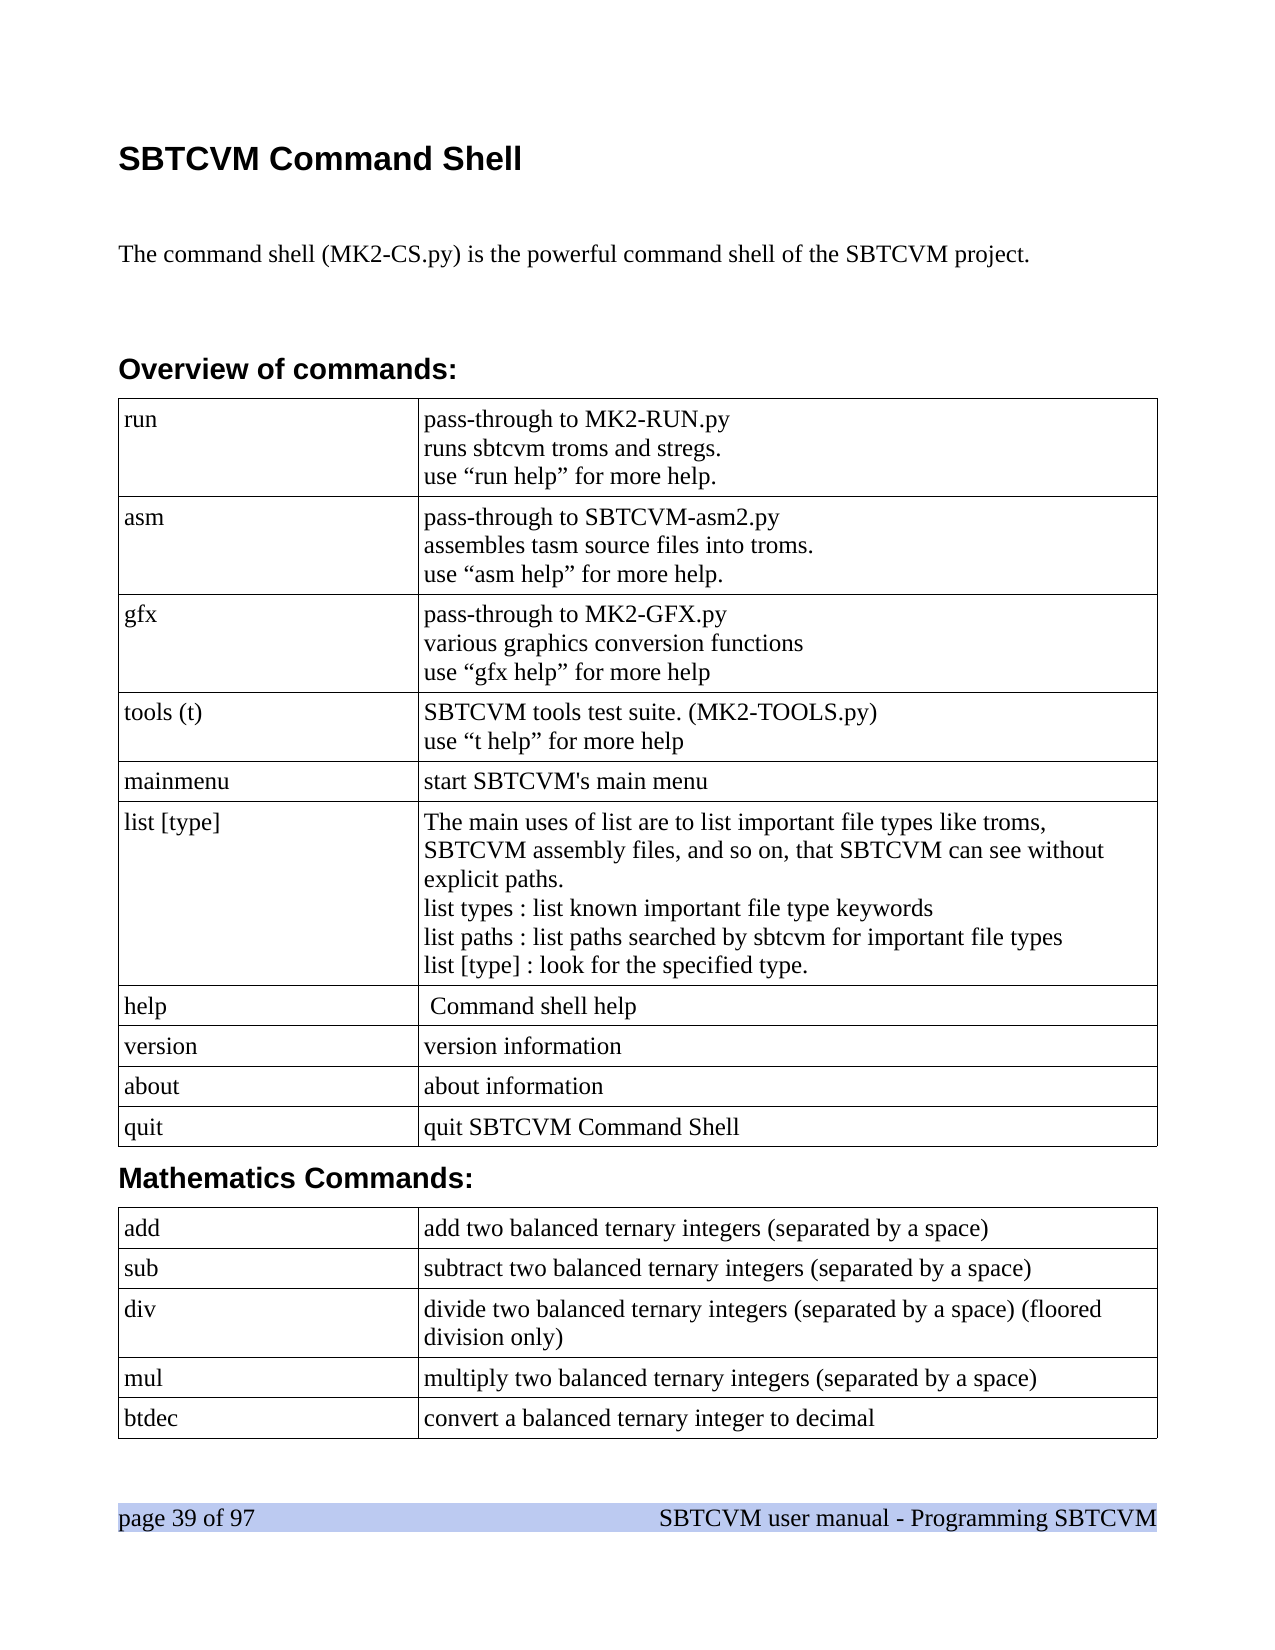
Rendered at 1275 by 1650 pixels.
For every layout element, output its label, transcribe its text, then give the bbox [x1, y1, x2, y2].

table_cell mainmenu [119, 762, 418, 801]
table_cell about [119, 1067, 418, 1106]
table_cell Command shell help [419, 986, 1157, 1025]
table_cell version [119, 1026, 418, 1066]
table_cell sub [119, 1249, 418, 1288]
table_cell about information [419, 1067, 1157, 1106]
table_cell quit SBTCVM Command Shell [419, 1107, 1157, 1146]
table_cell divide two balanced ternary integers (separated by a space) (floored division only) [419, 1289, 1157, 1357]
table_cell gfx [119, 595, 418, 692]
table_cell tools (t) [119, 693, 418, 761]
table_cell start SBTCVM's main menu [419, 762, 1157, 801]
table_header pass-through to MK2-RUN.py runs sbtcvm troms and stregs. use “run help” for more help. [419, 399, 1157, 496]
table_cell list [type] [119, 802, 418, 985]
table_header add [119, 1208, 418, 1247]
table_cell btdec [119, 1398, 418, 1437]
subtitle SBTCVM Command Shell [118, 139, 1157, 178]
table_cell convert a balanced ternary integer to decimal [419, 1398, 1157, 1437]
table_cell multiply two balanced ternary integers (separated by a space) [419, 1358, 1157, 1397]
table_cell div [119, 1289, 418, 1357]
table_cell SBTCVM tools test suite. (MK2-TOOLS.py) use “t help” for more help [419, 693, 1157, 761]
subtitle Overview of commands: [118, 352, 1157, 386]
table_cell mul [119, 1358, 418, 1397]
text The command shell (MK2-CS.py) is the powerful command shell of the SBTCVM project. [118, 239, 1157, 268]
table_header add two balanced ternary integers (separated by a space) [419, 1208, 1157, 1247]
table_cell quit [119, 1107, 418, 1146]
table_cell The main uses of list are to list important file types like troms, SBTCVM assembly files, and so on, that SBTCVM can see without explicit paths. list types : list known important file type keywords list paths : list paths searched by sbtcvm for important file types list [type] : look for the specified type. [419, 802, 1157, 985]
table_header run [119, 399, 418, 496]
table_cell pass-through to MK2-GFX.py various graphics conversion functions use “gfx help” for more help [419, 595, 1157, 692]
table_cell help [119, 986, 418, 1025]
table_cell asm [119, 497, 418, 594]
table_cell version information [419, 1026, 1157, 1066]
table_cell pass-through to SBTCVM-asm2.py assembles tasm source files into troms. use “asm help” for more help. [419, 497, 1157, 594]
subtitle Mathematics Commands: [118, 1161, 1157, 1195]
table_cell subtract two balanced ternary integers (separated by a space) [419, 1249, 1157, 1288]
